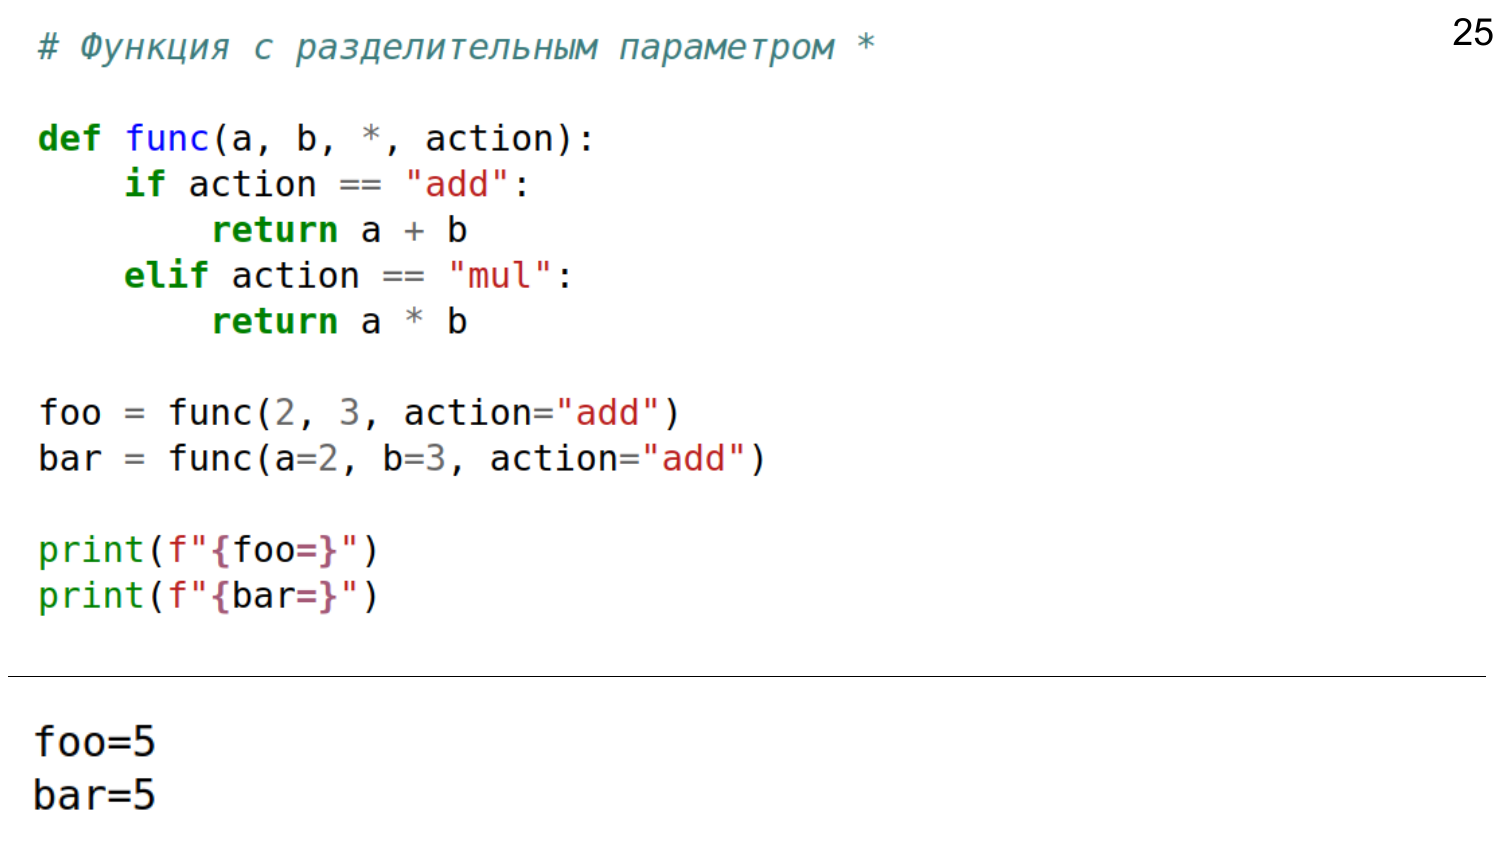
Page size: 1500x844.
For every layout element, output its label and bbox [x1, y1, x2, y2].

picture [26, 708, 164, 824]
picture [22, 19, 884, 628]
